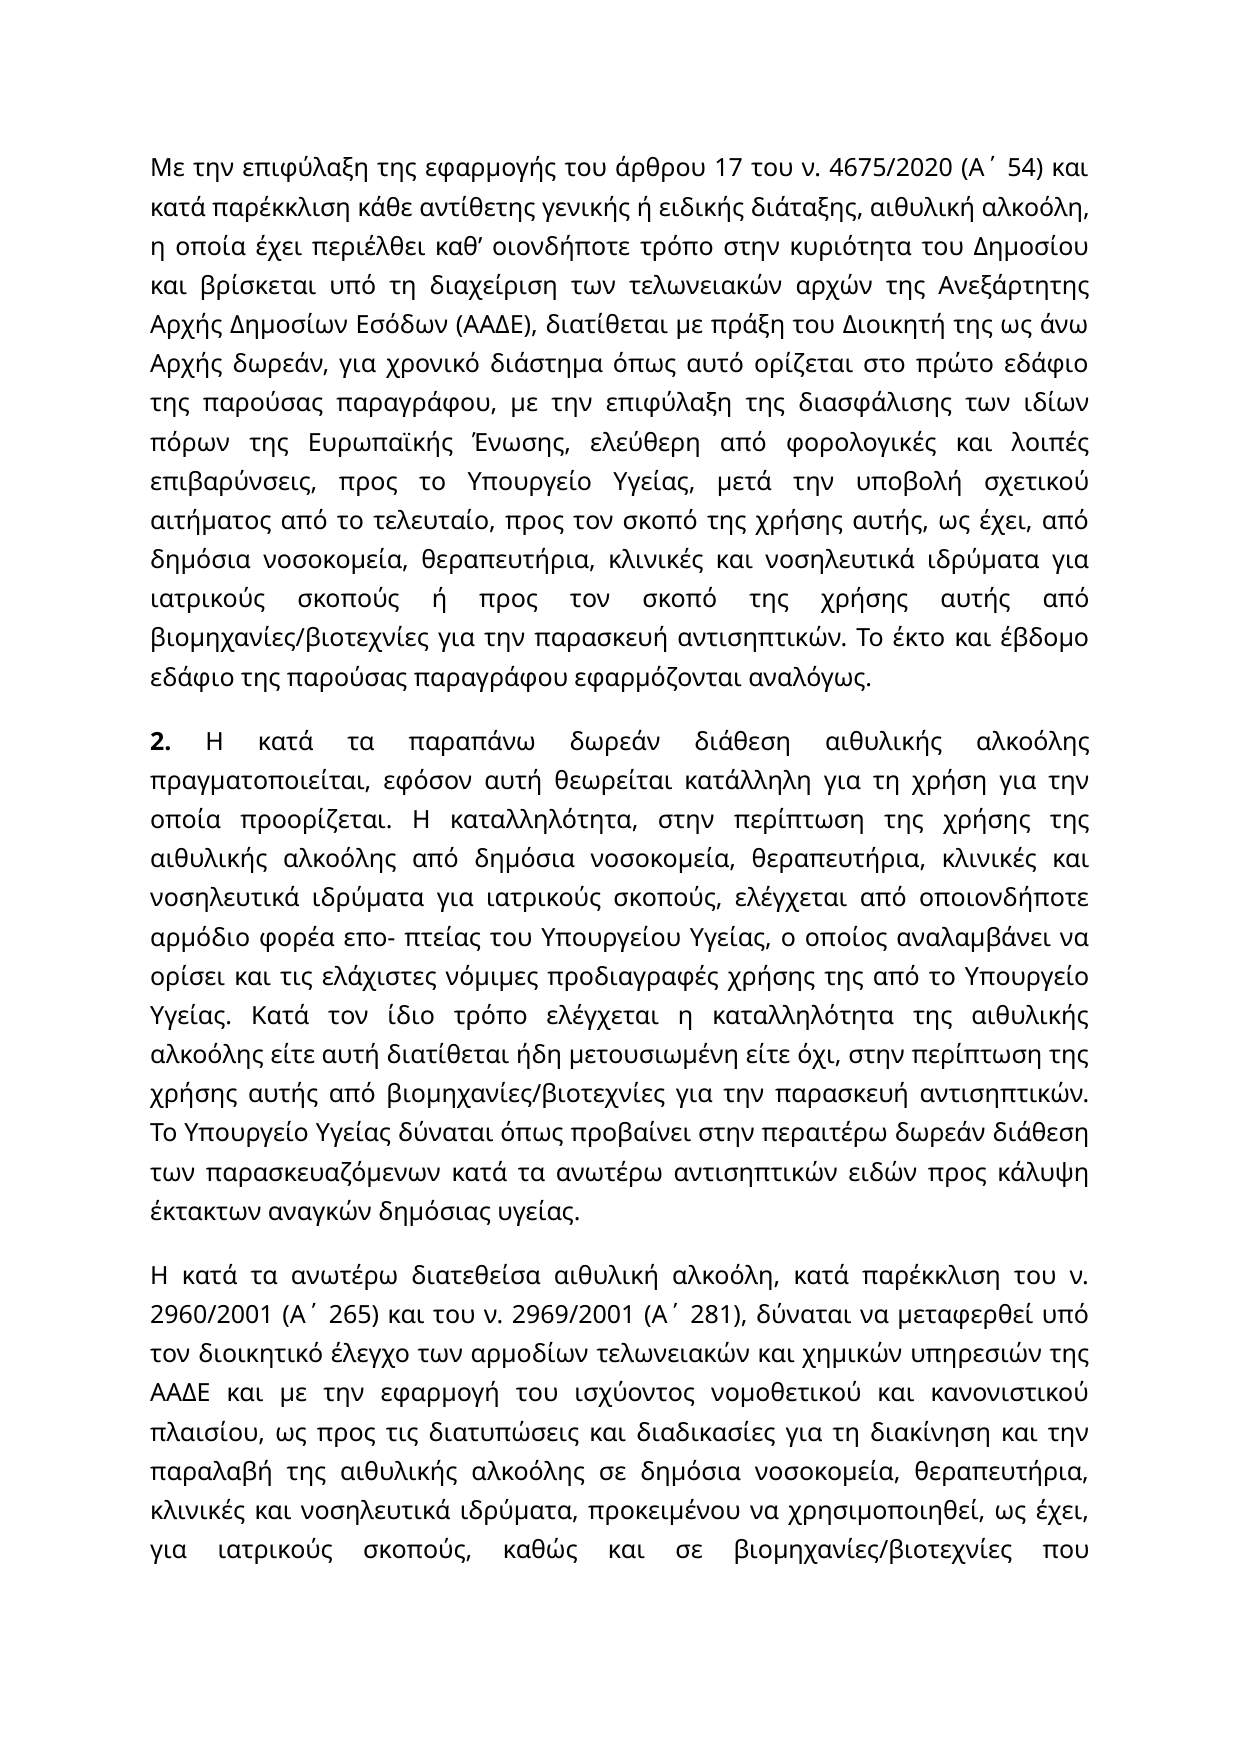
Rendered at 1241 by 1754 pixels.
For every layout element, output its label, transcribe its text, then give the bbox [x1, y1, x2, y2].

text 2. Η κατά τα παραπάνω δωρεάν διάθεση αιθυλικής αλκοόλης πραγματοποιείται, εφόσον αυτή θεωρείται κατάλληλη για τη χρήση για την οποία προορίζεται. Η καταλληλότητα, στην περίπτωση της χρήσης της αιθυλικής αλκοόλης από δημόσια νοσοκομεία, θεραπευτήρια, κλινικές και νοσηλευτικά ιδρύματα για ιατρικούς σκοπούς, ελέγχεται από οποιονδήποτε αρμόδιο φορέα επο- πτείας του Υπουργείου Υγείας, ο οποίος αναλαμβάνει να ορίσει και τις ελάχιστες νόμιμες προδιαγραφές χρήσης της από το Υπουργείο Υγείας. Κατά τον ίδιο τρόπο ελέγχεται η καταλληλότητα της αιθυλικής αλκοόλης είτε αυτή διατίθεται ήδη μετουσιωμένη είτε όχι, στην περίπτωση της χρήσης αυτής από βιομηχανίες/βιοτεχνίες για την παρασκευή αντισηπτικών. Το Υπουργείο Υγείας δύναται όπως προβαίνει στην περαιτέρω δωρεάν διάθεση των παρασκευαζόμενων κατά τα ανωτέρω αντισηπτικών ειδών προς κάλυψη έκτακτων αναγκών δημόσιας υγείας. [150, 723, 1090, 1227]
text Με την επιφύλαξη της εφαρμογής του άρθρου 17 του ν. 4675/2020 (Α΄ 54) και κατά παρέκκλιση κάθε αντίθετης γενικής ή ειδικής διάταξης, αιθυλική αλκοόλη, η οποία έχει περιέλθει καθ’ οιονδήποτε τρόπο στην κυριότητα του Δημοσίου και βρίσκεται υπό τη διαχείριση των τελωνειακών αρχών της Ανεξάρτητης Αρχής Δημοσίων Εσόδων (ΑΑΔΕ), διατίθεται με πράξη του Διοικητή της ως άνω Αρχής δωρεάν, για χρονικό διάστημα όπως αυτό ορίζεται στο πρώτο εδάφιο της παρούσας παραγράφου, με την επιφύλαξη της διασφάλισης των ιδίων πόρων της Ευρωπαϊκής Ένωσης, ελεύθερη από φορολογικές και λοιπές επιβαρύνσεις, προς το Υπουργείο Υγείας, μετά την υποβολή σχετικού αιτήματος από το τελευταίο, προς τον σκοπό της χρήσης αυτής, ως έχει, από δημόσια νοσοκομεία, θεραπευτήρια, κλινικές και νοσηλευτικά ιδρύματα για ιατρικούς σκοπούς ή προς τον σκοπό της χρήσης αυτής από βιομηχανίες/βιοτεχνίες για την παρασκευή αντισηπτικών. Το έκτο και έβδομο εδάφιο της παρούσας παραγράφου εφαρμόζονται αναλόγως. [150, 150, 1090, 693]
text Η κατά τα ανωτέρω διατεθείσα αιθυλική αλκοόλη, κατά παρέκκλιση του ν. 2960/2001 (Α΄ 265) και του ν. 2969/2001 (Α΄ 281), δύναται να μεταφερθεί υπό τον διοικητικό έλεγχο των αρμοδίων τελωνειακών και χημικών υπηρεσιών της ΑΑΔΕ και με την εφαρμογή του ισχύοντος νομοθετικού και κανονιστικού πλαισίου, ως προς τις διατυπώσεις και διαδικασίες για τη διακίνηση και την παραλαβή της αιθυλικής αλκοόλης σε δημόσια νοσοκομεία, θεραπευτήρια, κλινικές και νοσηλευτικά ιδρύματα, προκειμένου να χρησιμοποιηθεί, ως έχει, για ιατρικούς σκοπούς, καθώς και σε βιομηχανίες/βιοτεχνίες που [150, 1257, 1090, 1566]
